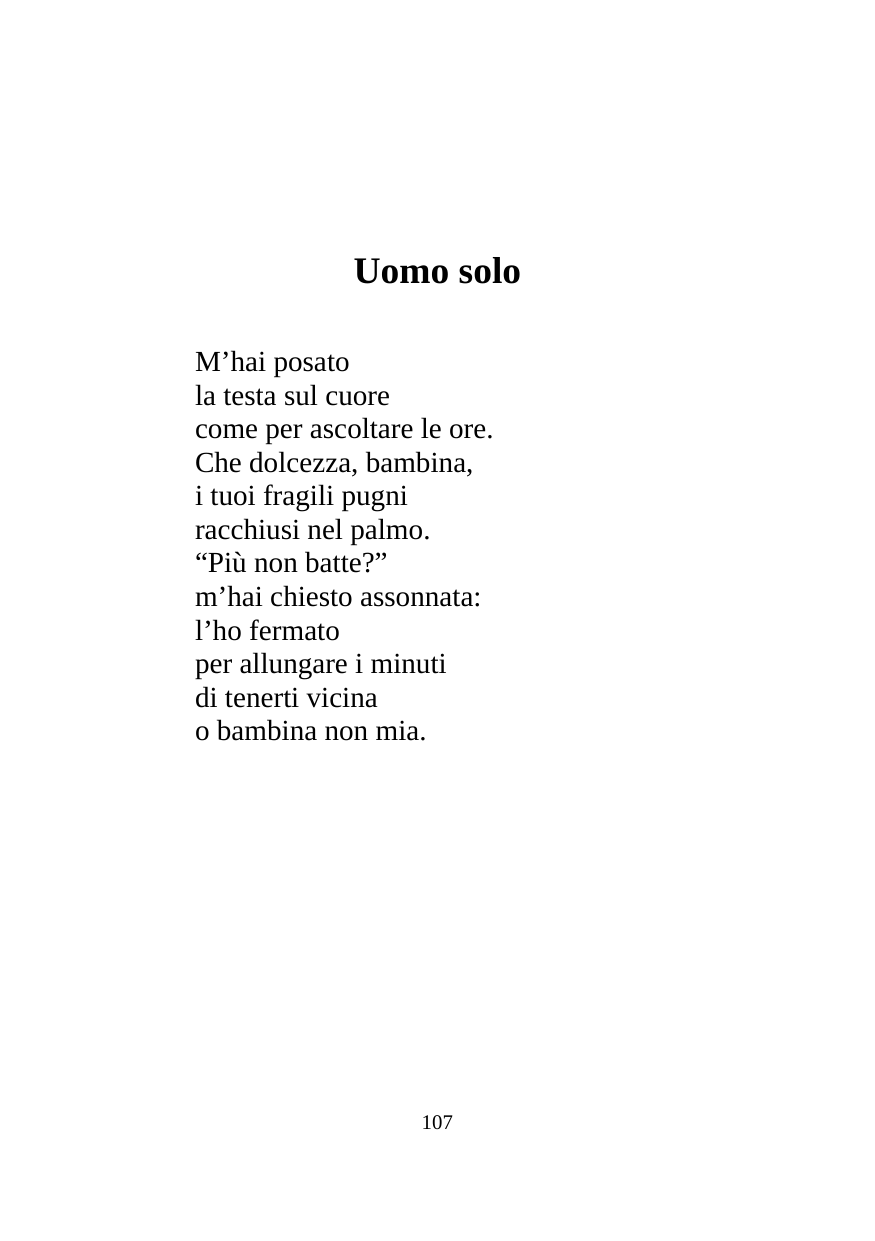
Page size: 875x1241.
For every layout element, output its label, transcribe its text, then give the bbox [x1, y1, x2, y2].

subtitle Uomo solo [106, 248, 768, 291]
text M’hai posato la testa sul cuore come per ascoltare le ore. Che dolcezza, bambina, i tuoi fragili pugni racchiusi nel palmo. “Più non batte?” m’hai chiesto assonnata: l’ho fermato per allungare i minuti di tenerti vicina o bambina non mia. [195, 344, 768, 747]
